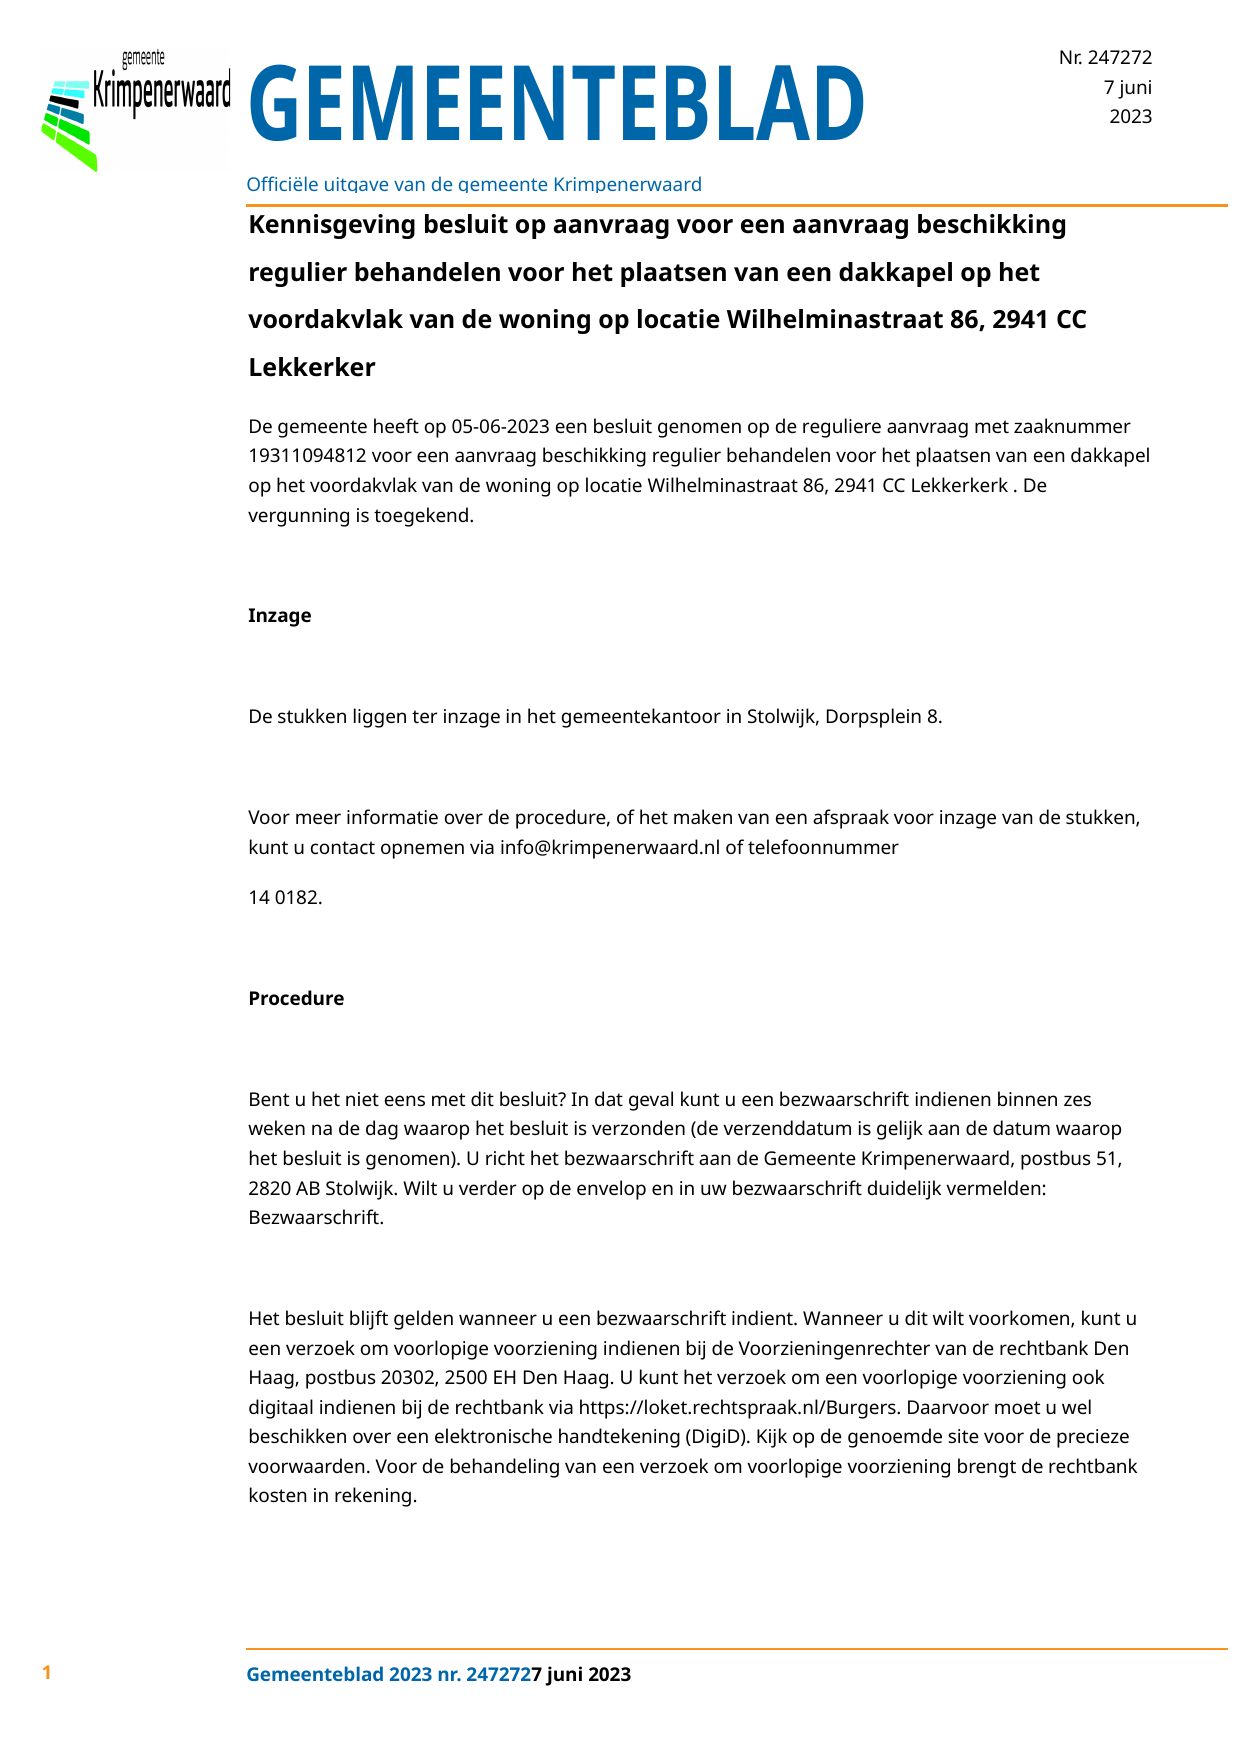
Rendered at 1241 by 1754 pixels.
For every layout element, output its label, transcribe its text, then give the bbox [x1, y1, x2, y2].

picture [41, 47, 231, 172]
text Procedure [248, 985, 1152, 1011]
text Inzage [248, 603, 1152, 628]
text Voor meer informatie over de procedure, of het maken van een afspraak voor inzage van de stukken, kunt u contact opnemen via info@krimpenerwaard.nl of telefoonnummer [248, 804, 1152, 860]
text De stukken liggen ter inzage in het gemeentekantoor in Stolwijk, Dorpsplein 8. [248, 703, 1152, 729]
text Het besluit blijft gelden wanneer u een bezwaarschrift indient. Wanneer u dit wilt voorkomen, kunt u een verzoek om voorlopige voorziening indienen bij de Voorzieningenrechter van de rechtbank Den Haag, postbus 20302, 2500 EH Den Haag. U kunt het verzoek om een voorlopige voorziening ook digitaal indienen bij de rechtbank via https://loket.rechtspraak.nl/Burgers. Daarvoor moet u wel beschikken over een elektronische handtekening (DigiD). Kijk op de genoemde site voor de precieze voorwaarden. Voor de behandeling van een verzoek om voorlopige voorziening brengt de rechtbank kosten in rekening. [248, 1305, 1152, 1508]
text Kennisgeving besluit op aanvraag voor een aanvraag beschikking regulier behandelen voor het plaatsen van een dakkapel op het voordakvlak van de woning op locatie Wilhelminastraat 86, 2941 CC Lekkerker [248, 207, 1152, 384]
text Bent u het niet eens met dit besluit? In dat geval kunt u een bezwaarschrift indienen binnen zes weken na de dag waarop het besluit is verzonden (de verzenddatum is gelijk aan de datum waarop het besluit is genomen). U richt het bezwaarschrift aan de Gemeente Krimpenerwaard, postbus 51, 2820 AB Stolwijk. Wilt u verder op de envelop en in uw bezwaarschrift duidelijk vermelden: Bezwaarschrift. [248, 1086, 1152, 1230]
text 14 0182. [248, 884, 1152, 910]
text De gemeente heeft op 05-06-2023 een besluit genomen op de reguliere aanvraag met zaaknummer 19311094812 voor een aanvraag beschikking regulier behandelen voor het plaatsen van een dakkapel op het voordakvlak van de woning op locatie Wilhelminastraat 86, 2941 CC Lekkerkerk . De vergunning is toegekend. [248, 413, 1152, 528]
